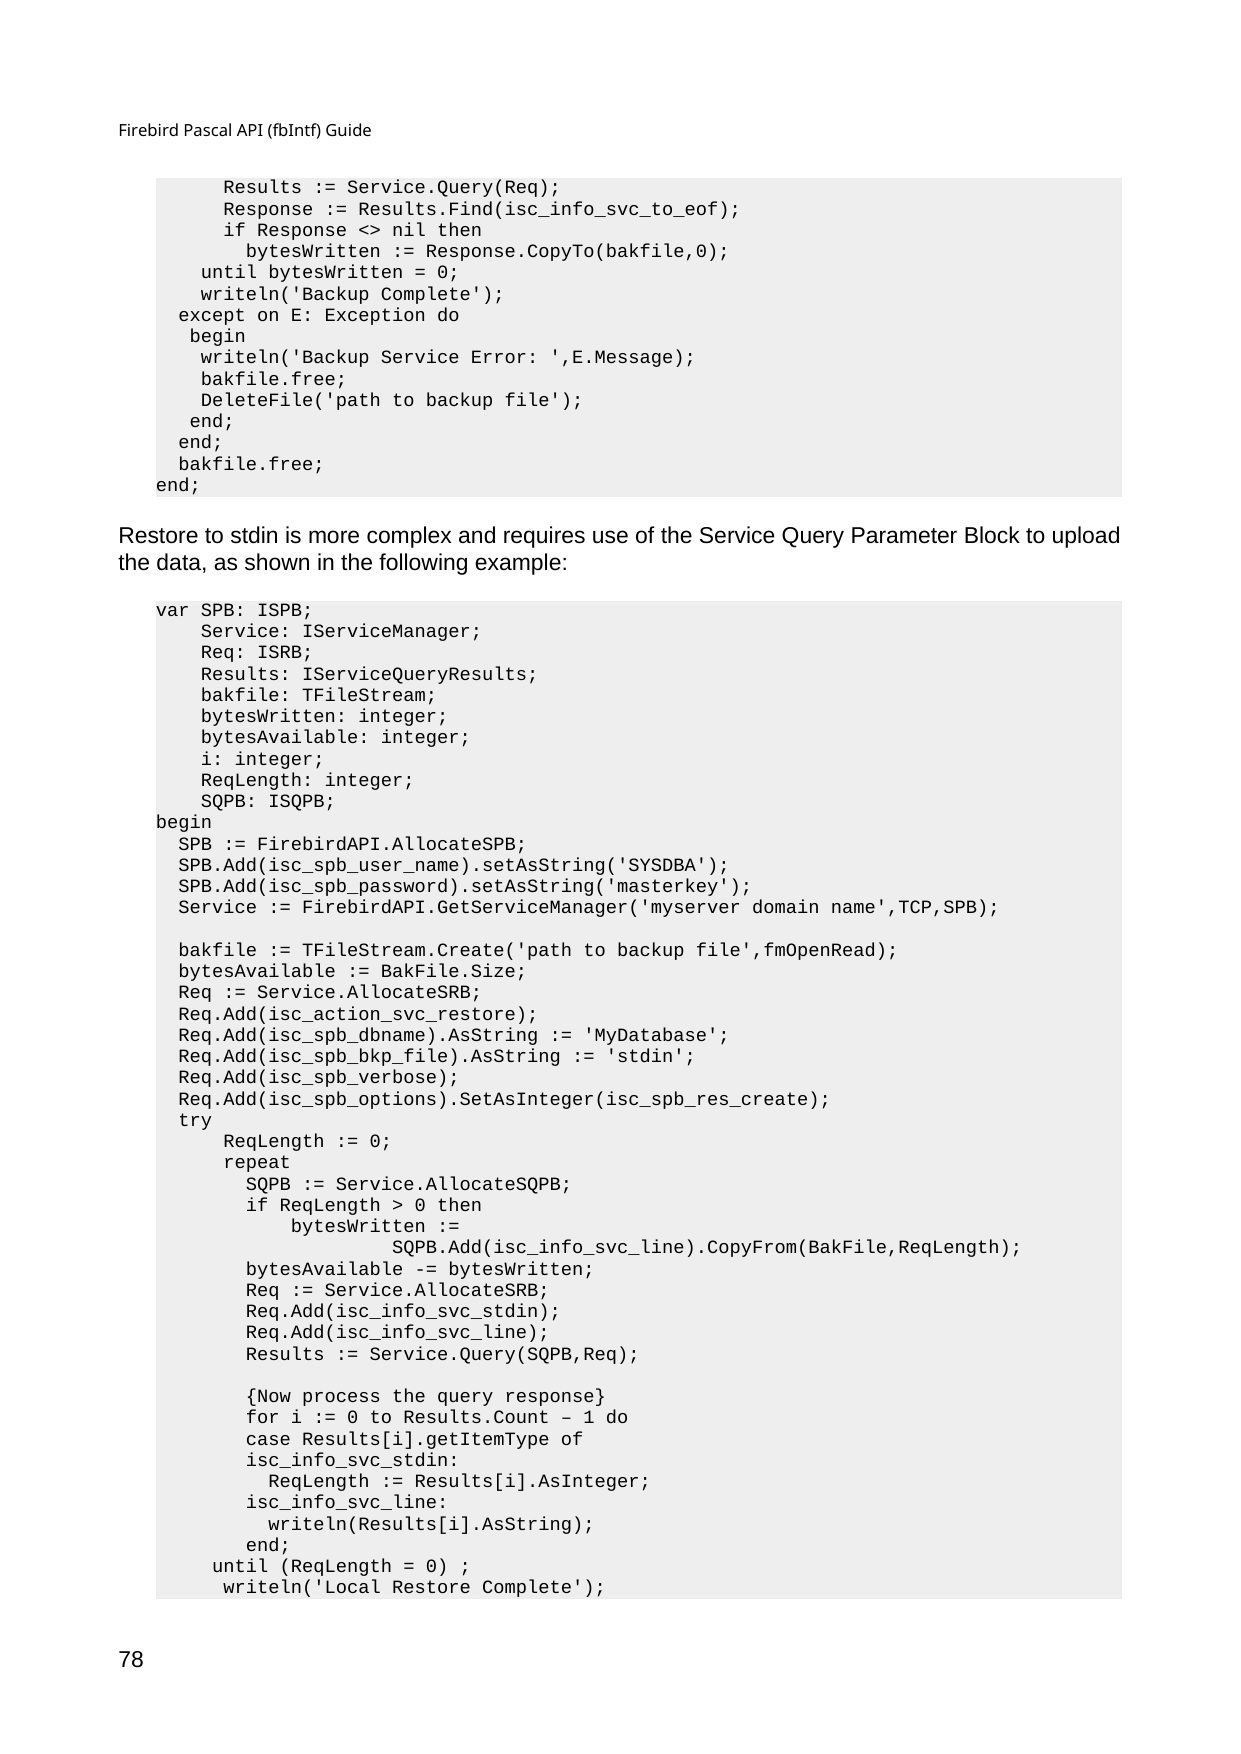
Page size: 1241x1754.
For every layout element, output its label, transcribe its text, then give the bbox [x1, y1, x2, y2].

text case Results[i].getItemType of [156, 1429, 1122, 1451]
text Service := FirebirdAPI.GetServiceManager('myserver domain name',TCP,SPB); [156, 898, 1122, 919]
text bytesAvailable -= bytesWritten; [156, 1259, 1122, 1281]
text Response := Results.Find(isc_info_svc_to_eof); [156, 199, 1122, 221]
text Req.Add(isc_spb_options).SetAsInteger(isc_spb_res_create); [156, 1089, 1122, 1111]
text isc_info_svc_line: [156, 1493, 1122, 1514]
text writeln('Local Restore Complete'); [156, 1578, 1122, 1599]
text Req.Add(isc_spb_bkp_file).AsString := 'stdin'; [156, 1047, 1122, 1068]
text Req := Service.AllocateSRB; [156, 983, 1122, 1004]
text end; [156, 476, 1122, 497]
text until (ReqLength = 0) ; [156, 1557, 1122, 1578]
text begin [156, 327, 1122, 348]
text bytesAvailable := BakFile.Size; [156, 962, 1122, 983]
text until bytesWritten = 0; [156, 263, 1122, 284]
text bytesWritten := [156, 1217, 1122, 1238]
text bytesAvailable: integer; [156, 728, 1122, 749]
text Results: IServiceQueryResults; [156, 664, 1122, 686]
text Req.Add(isc_spb_verbose); [156, 1068, 1122, 1089]
text Results := Service.Query(SQPB,Req); [156, 1344, 1122, 1366]
text SQPB := Service.AllocateSQPB; [156, 1174, 1122, 1196]
text bakfile.free; [156, 454, 1122, 476]
text Restore to stdin is more complex and requires use of the Service Query Parameter Block to upload the data, as shown in the following example: [118, 522, 1122, 575]
text bakfile: TFileStream; [156, 686, 1122, 707]
text DeleteFile('path to backup file'); [156, 391, 1122, 412]
text if Response <> nil then [156, 221, 1122, 242]
text SQPB: ISQPB; [156, 792, 1122, 813]
text SPB := FirebirdAPI.AllocateSPB; [156, 834, 1122, 856]
text try [156, 1111, 1122, 1132]
text Req: ISRB; [156, 643, 1122, 664]
text bakfile.free; [156, 369, 1122, 391]
text begin [156, 813, 1122, 834]
text Req.Add(isc_info_svc_line); [156, 1323, 1122, 1344]
text writeln('Backup Complete'); [156, 284, 1122, 306]
text bytesWritten: integer; [156, 707, 1122, 728]
text ReqLength: integer; [156, 771, 1122, 792]
text writeln('Backup Service Error: ',E.Message); [156, 348, 1122, 369]
text Req.Add(isc_info_svc_stdin); [156, 1302, 1122, 1323]
text ReqLength := Results[i].AsInteger; [156, 1472, 1122, 1493]
text Req.Add(isc_action_svc_restore); [156, 1004, 1122, 1026]
text writeln(Results[i].AsString); [156, 1514, 1122, 1536]
text end; [156, 412, 1122, 433]
text ReqLength := 0; [156, 1132, 1122, 1153]
text Service: IServiceManager; [156, 622, 1122, 643]
text var SPB: ISPB; [156, 601, 1122, 622]
text end; [156, 433, 1122, 454]
text if ReqLength > 0 then [156, 1196, 1122, 1217]
text bakfile := TFileStream.Create('path to backup file',fmOpenRead); [156, 941, 1122, 962]
text Req.Add(isc_spb_dbname).AsString := 'MyDatabase'; [156, 1026, 1122, 1047]
text for i := 0 to Results.Count – 1 do [156, 1408, 1122, 1429]
text isc_info_svc_stdin: [156, 1451, 1122, 1472]
text Req := Service.AllocateSRB; [156, 1281, 1122, 1302]
text Results := Service.Query(Req); [156, 178, 1122, 199]
text SPB.Add(isc_spb_user_name).setAsString('SYSDBA'); [156, 856, 1122, 877]
text repeat [156, 1153, 1122, 1174]
text bytesWritten := Response.CopyTo(bakfile,0); [156, 242, 1122, 263]
text end; [156, 1536, 1122, 1557]
text except on E: Exception do [156, 306, 1122, 327]
text i: integer; [156, 749, 1122, 771]
text {Now process the query response} [156, 1387, 1122, 1408]
text SPB.Add(isc_spb_password).setAsString('masterkey'); [156, 877, 1122, 898]
text SQPB.Add(isc_info_svc_line).CopyFrom(BakFile,ReqLength); [156, 1238, 1122, 1259]
